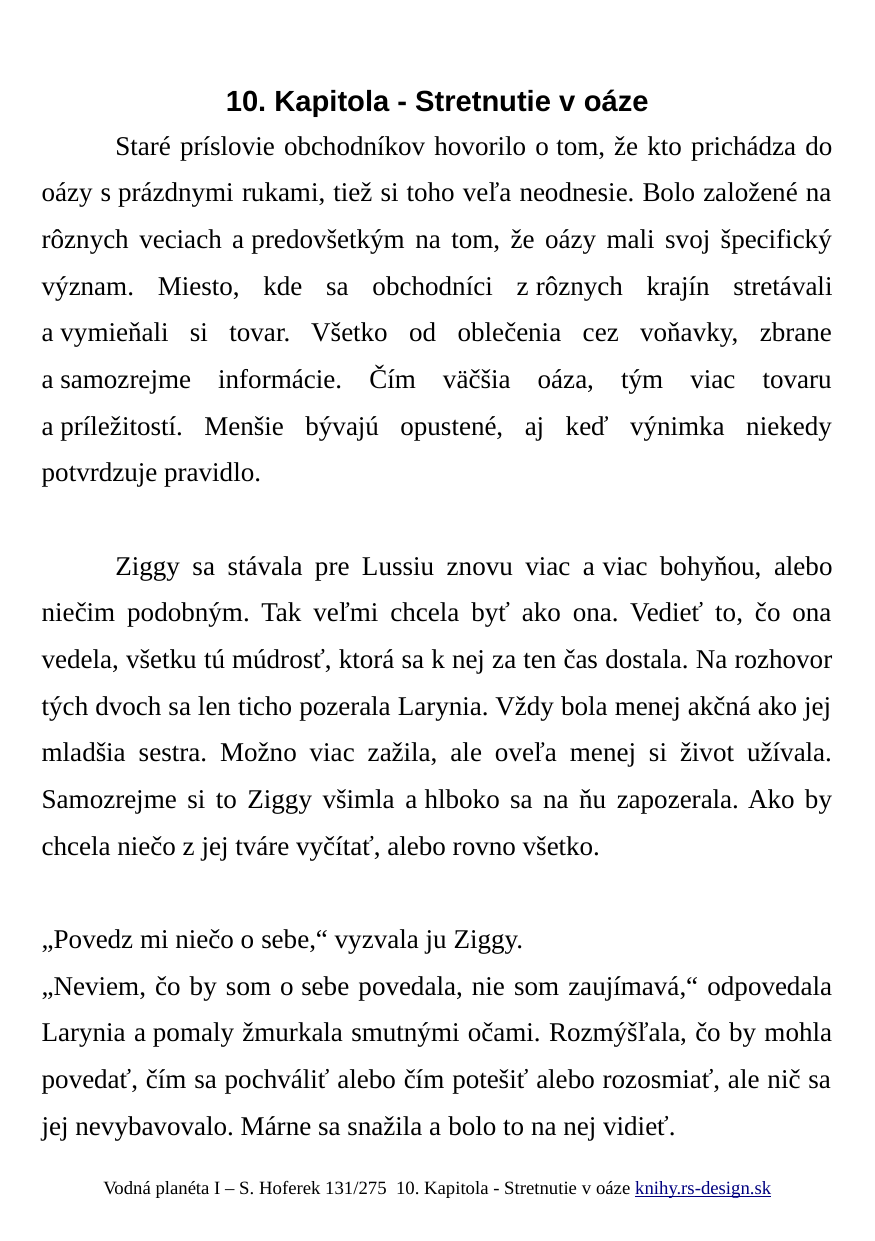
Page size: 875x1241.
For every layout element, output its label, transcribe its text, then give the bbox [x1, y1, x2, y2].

text „Povedz mi niečo o sebe,“ vyzvala ju Ziggy. [41, 923, 833, 954]
text Staré príslovie obchodníkov hovorilo o tom, že kto prichádza do oázy s prázdnymi rukami, tiež si toho veľa neodnesie. Bolo založené na rôznych veciach a predovšetkým na tom, že oázy mali svoj špecifický význam. Miesto, kde sa obchodníci z rôznych krajín stretávali a vymieňali si tovar. Všetko od oblečenia cez voňavky, zbrane a samozrejme informácie. Čím väčšia oáza, tým viac tovaru a príležitostí. Menšie bývajú opustené, aj keď výnimka niekedy potvrdzuje pravidlo. [41, 130, 833, 488]
subtitle 10. Kapitola - Stretnutie v oáze [41, 84, 833, 117]
text Ziggy sa stávala pre Lussiu znovu viac a viac bohyňou, alebo niečim podobným. Tak veľmi chcela byť ako ona. Vedieť to, čo ona vedela, všetku tú múdrosť, ktorá sa k nej za ten čas dostala. Na rozhovor tých dvoch sa len ticho pozerala Larynia. Vždy bola menej akčná ako jej mladšia sestra. Možno viac zažila, ale oveľa menej si život užívala. Samozrejme si to Ziggy všimla a hlboko sa na ňu zapozerala. Ako by chcela niečo z jej tváre vyčítať, alebo rovno všetko. [41, 550, 833, 861]
text „Neviem, čo by som o sebe povedala, nie som zaujímavá,“ odpovedala Larynia a pomaly žmurkala smutnými očami. Rozmýšľala, čo by mohla povedať, čím sa pochváliť alebo čím potešiť alebo rozosmiať, ale nič sa jej nevybavovalo. Márne sa snažila a bolo to na nej vidieť. [41, 970, 833, 1141]
